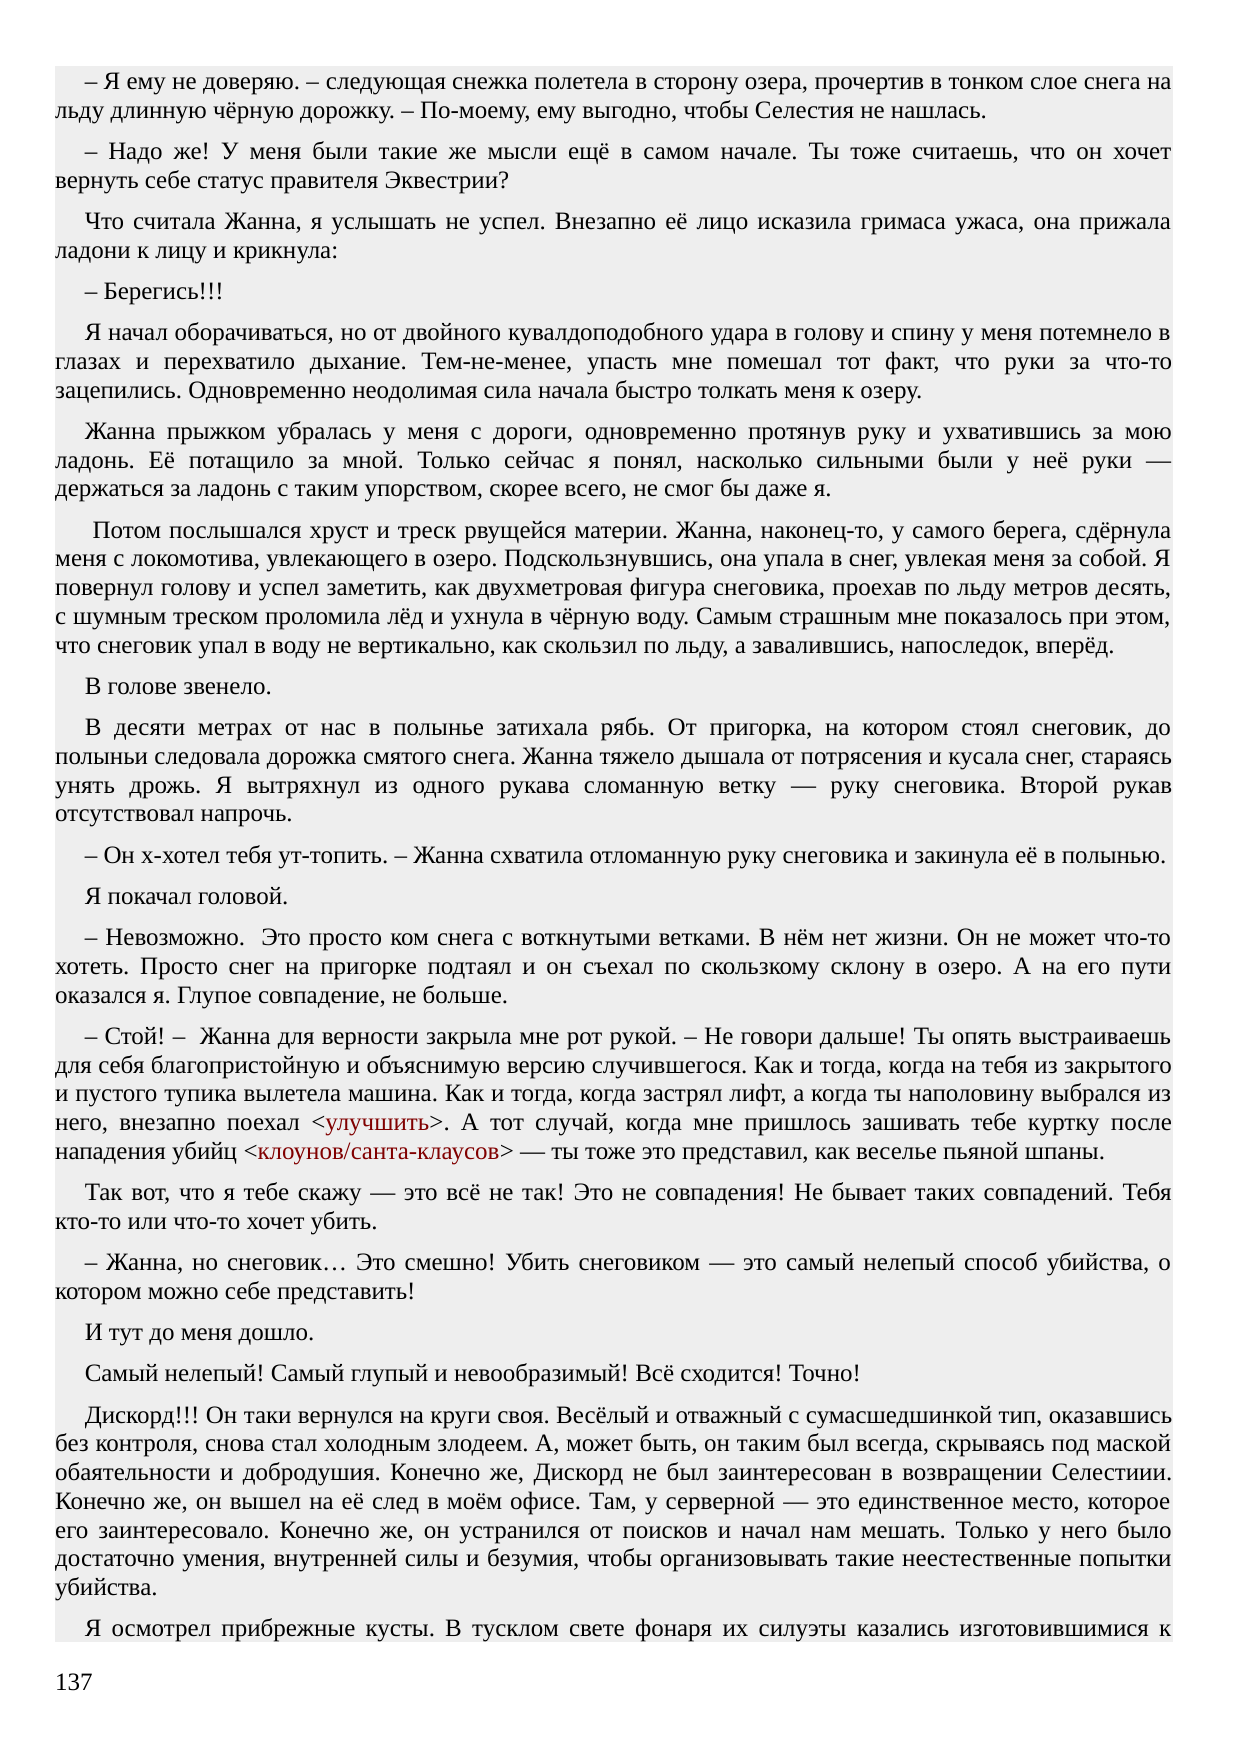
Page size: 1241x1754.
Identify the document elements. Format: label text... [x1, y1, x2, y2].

text Я покачал головой. [55, 881, 1173, 910]
text Потом послышался хруст и треск рвущейся материи. Жанна, наконец-то, у самого берега, сдёрнула меня с локомотива, увлекающего в озеро. Подскользнувшись, она упала в снег, увлекая меня за собой. Я повернул голову и успел заметить, как двухметровая фигура снеговика, проехав по льду метров десять, с шумным треском проломила лёд и ухнула в чёрную воду. Самым страшным мне показалось при этом, что снеговик упал в воду не вертикально, как скользил по льду, а завалившись, напоследок, вперёд. [55, 515, 1173, 658]
text И тут до меня дошло. [55, 1317, 1173, 1346]
text Самый нелепый! Самый глупый и невообразимый! Всё сходится! Точно! [55, 1358, 1173, 1387]
text – Я ему не доверяю. – следующая снежка полетела в сторону озера, прочертив в тонком слое снега на льду длинную чёрную дорожку. – По-моему, ему выгодно, чтобы Селестия не нашлась. [55, 66, 1173, 123]
text Я осмотрел прибрежные кусты. В тусклом свете фонаря их силуэты казались изготовившимися к [55, 1613, 1173, 1642]
text Так вот, что я тебе скажу — это всё не так! Это не совпадения! Не бывает таких совпадений. Тебя кто-то или что-то хочет убить. [55, 1177, 1173, 1235]
text Что считала Жанна, я услышать не успел. Внезапно её лицо исказила гримаса ужаса, она прижала ладони к лицу и крикнула: [55, 206, 1173, 263]
text Жанна прыжком убралась у меня с дороги, одновременно протянув руку и ухватившись за мою ладонь. Её потащило за мной. Только сейчас я понял, насколько сильными были у неё руки — держаться за ладонь с таким упорством, скорее всего, не смог бы даже я. [55, 416, 1173, 502]
text – Стой! – Жанна для верности закрыла мне рот рукой. – Не говори дальше! Ты опять выстраиваешь для себя благопристойную и объяснимую версию случившегося. Как и тогда, когда на тебя из закрытого и пустого тупика вылетела машина. Как и тогда, когда застрял лифт, а когда ты наполовину выбрался из него, внезапно поехал <улучшить>. А тот случай, когда мне пришлось зашивать тебе куртку после нападения убийц <клоунов/санта-клаусов> — ты тоже это представил, как веселье пьяной шпаны. [55, 1021, 1173, 1165]
text – Надо же! У меня были такие же мысли ещё в самом начале. Ты тоже считаешь, что он хочет вернуть себе статус правителя Эквестрии? [55, 136, 1173, 193]
text – Берегись!!! [55, 276, 1173, 305]
text – Он х-хотел тебя ут-топить. – Жанна схватила отломанную руку снеговика и закинула её в полынью. [55, 840, 1173, 868]
text В десяти метрах от нас в полынье затихала рябь. От пригорка, на котором стоял снеговик, до полыньи следовала дорожка смятого снега. Жанна тяжело дышала от потрясения и кусала снег, стараясь унять дрожь. Я вытряхнул из одного рукава сломанную ветку — руку снеговика. Второй рукав отсутствовал напрочь. [55, 712, 1173, 827]
text – Невозможно. Это просто ком снега с воткнутыми ветками. В нём нет жизни. Он не может что-то хотеть. Просто снег на пригорке подтаял и он съехал по скользкому склону в озеро. А на его пути оказался я. Глупое совпадение, не больше. [55, 922, 1173, 1008]
text Я начал оборачиваться, но от двойного кувалдоподобного удара в голову и спину у меня потемнело в глазах и перехватило дыхание. Тем-не-менее, упасть мне помешал тот факт, что руки за что-то зацепились. Одновременно неодолимая сила начала быстро толкать меня к озеру. [55, 317, 1173, 403]
text – Жанна, но снеговик… Это смешно! Убить снеговиком — это самый нелепый способ убийства, о котором можно себе представить! [55, 1247, 1173, 1305]
text Дискорд!!! Он таки вернулся на круги своя. Весёлый и отважный с сумасшедшинкой тип, оказавшись без контроля, снова стал холодным злодеем. А, может быть, он таким был всегда, скрываясь под маской обаятельности и добродушия. Конечно же, Дискорд не был заинтересован в возвращении Селестиии. Конечно же, он вышел на её след в моём офисе. Там, у серверной — это единственное место, которое его заинтересовало. Конечно же, он устранился от поисков и начал нам мешать. Только у него было достаточно умения, внутренней силы и безумия, чтобы организовывать такие неестественные попытки убийства. [55, 1400, 1173, 1601]
text В голове звенело. [55, 671, 1173, 700]
